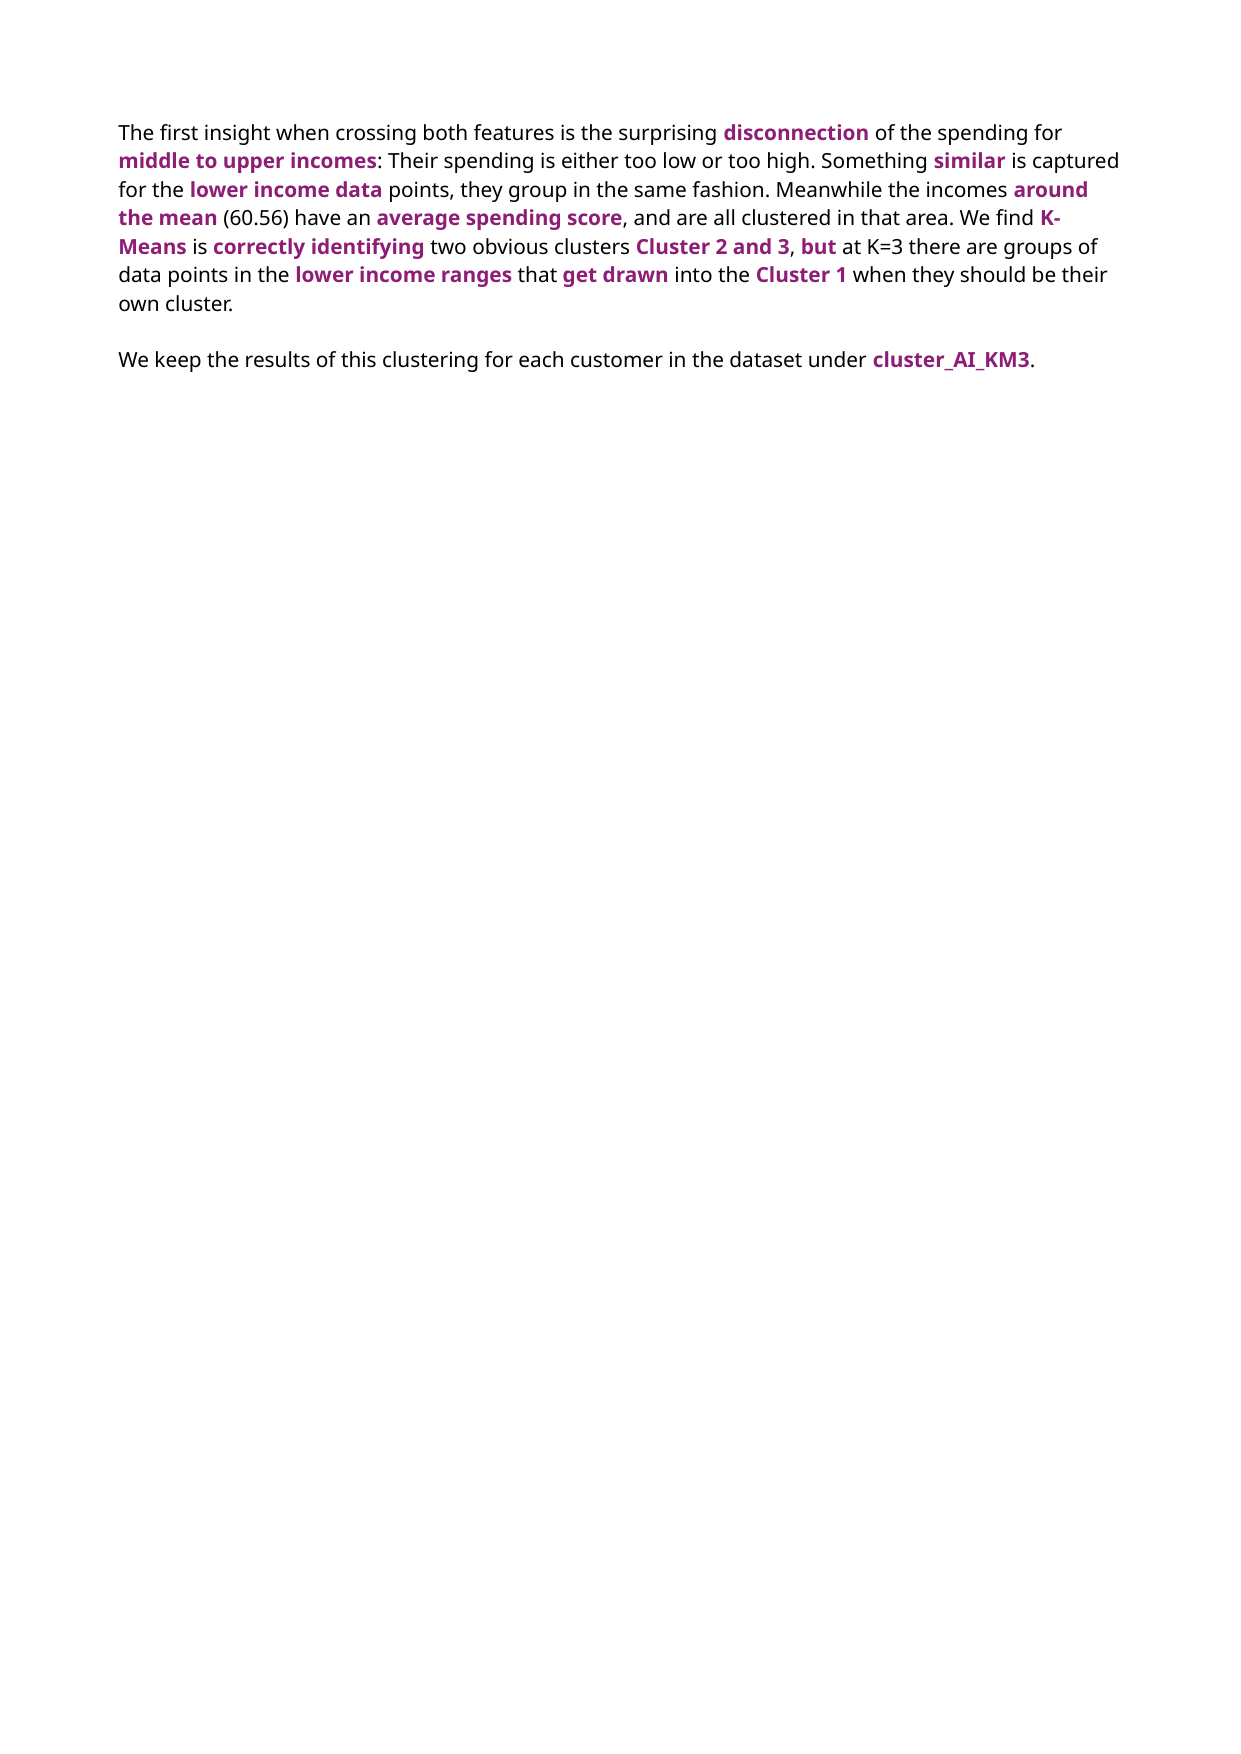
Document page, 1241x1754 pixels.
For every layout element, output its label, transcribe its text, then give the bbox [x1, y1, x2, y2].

text The first insight when crossing both features is the surprising disconnection of the spending for middle to upper incomes: Their spending is either too low or too high. Something similar is captured for the lower income data points, they group in the same fashion. Meanwhile the incomes around the mean (60.56) have an average spending score, and are all clustered in that area. We find K-Means is correctly identifying two obvious clusters Cluster 2 and 3, but at K=3 there are groups of data points in the lower income ranges that get drawn into the Cluster 1 when they should be their own cluster. [118, 118, 1122, 317]
text We keep the results of this clustering for each customer in the dataset under cluster_AI_KM3. [118, 346, 1122, 374]
